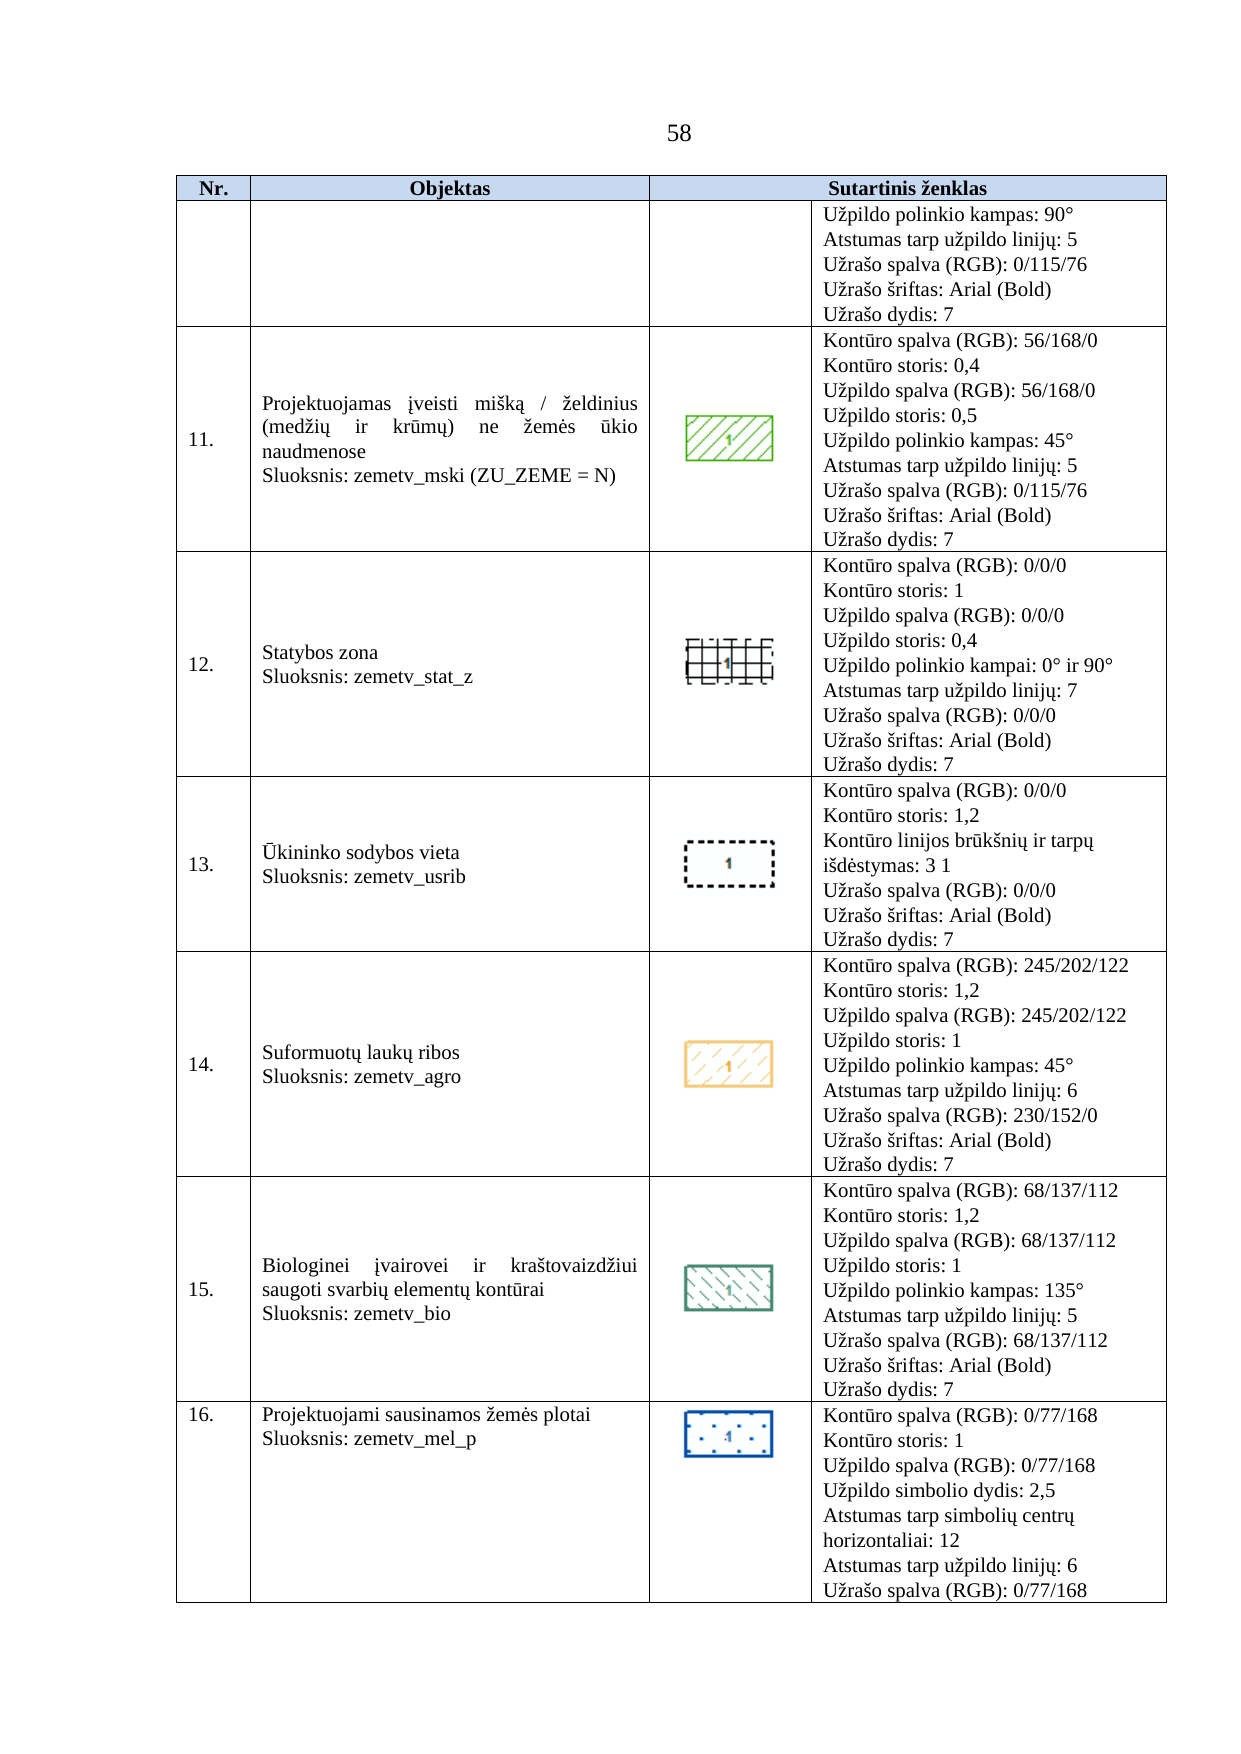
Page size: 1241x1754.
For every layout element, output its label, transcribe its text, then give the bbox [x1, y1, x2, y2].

table_header Objektas [251, 176, 649, 200]
table_cell Kontūro spalva (RGB): 0/77/168 Kontūro storis: 1 Užpildo spalva (RGB): 0/77/168 Užpildo simbolio dydis: 2,5 Atstumas tarp simbolių centrų horizontaliai: 12 Atstumas tarp užpildo linijų: 6 Užrašo spalva (RGB): 0/77/168 [812, 1402, 1166, 1602]
table_cell [251, 201, 649, 326]
table_cell Ūkininko sodybos vieta Sluoksnis: zemetv_usrib [251, 777, 649, 951]
table_cell Projektuojami sausinamos žemės plotai Sluoksnis: zemetv_mel_p [251, 1402, 649, 1602]
table_cell [650, 552, 811, 776]
table_cell Kontūro spalva (RGB): 0/0/0 Kontūro storis: 1 Užpildo spalva (RGB): 0/0/0 Užpildo storis: 0,4 Užpildo polinkio kampai: 0° ir 90° Atstumas tarp užpildo linijų: 7 Užrašo spalva (RGB): 0/0/0 Užrašo šriftas: Arial (Bold) Užrašo dydis: 7 [812, 552, 1166, 776]
table_cell Projektuojamas įveisti mišką / želdinius (medžių ir krūmų) ne žemės ūkio naudmenose Sluoksnis: zemetv_mski (ZU_ZEME = N) [251, 327, 649, 551]
table_cell Suformuotų laukų ribos Sluoksnis: zemetv_agro [251, 952, 649, 1176]
table_cell Užpildo polinkio kampas: 90° Atstumas tarp užpildo linijų: 5 Užrašo spalva (RGB): 0/115/76 Užrašo šriftas: Arial (Bold) Užrašo dydis: 7 [812, 201, 1166, 326]
table_cell Kontūro spalva (RGB): 56/168/0 Kontūro storis: 0,4 Užpildo spalva (RGB): 56/168/0 Užpildo storis: 0,5 Užpildo polinkio kampas: 45° Atstumas tarp užpildo linijų: 5 Užrašo spalva (RGB): 0/115/76 Užrašo šriftas: Arial (Bold) Užrašo dydis: 7 [812, 327, 1166, 551]
table_cell 14. [177, 952, 250, 1176]
table_cell 12. [177, 552, 250, 776]
table_cell Kontūro spalva (RGB): 245/202/122 Kontūro storis: 1,2 Užpildo spalva (RGB): 245/202/122 Užpildo storis: 1 Užpildo polinkio kampas: 45° Atstumas tarp užpildo linijų: 6 Užrašo spalva (RGB): 230/152/0 Užrašo šriftas: Arial (Bold) Užrašo dydis: 7 [812, 952, 1166, 1176]
table_cell [650, 1177, 811, 1401]
table_header Nr. [177, 176, 250, 200]
table_cell [650, 1402, 811, 1602]
table_header Sutartinis ženklas [650, 176, 1166, 200]
table_cell Kontūro spalva (RGB): 68/137/112 Kontūro storis: 1,2 Užpildo spalva (RGB): 68/137/112 Užpildo storis: 1 Užpildo polinkio kampas: 135° Atstumas tarp užpildo linijų: 5 Užrašo spalva (RGB): 68/137/112 Užrašo šriftas: Arial (Bold) Užrašo dydis: 7 [812, 1177, 1166, 1401]
table_cell [650, 201, 811, 326]
table_cell [650, 952, 811, 1176]
table_cell [650, 327, 811, 551]
table_cell Statybos zona Sluoksnis: zemetv_stat_z [251, 552, 649, 776]
table_cell 11. [177, 327, 250, 551]
table_cell Kontūro spalva (RGB): 0/0/0 Kontūro storis: 1,2 Kontūro linijos brūkšnių ir tarpų išdėstymas: 3 1 Užrašo spalva (RGB): 0/0/0 Užrašo šriftas: Arial (Bold) Užrašo dydis: 7 [812, 777, 1166, 951]
table_cell 13. [177, 777, 250, 951]
table_cell 15. [177, 1177, 250, 1401]
table_cell 16. [177, 1402, 250, 1602]
table_cell Biologinei įvairovei ir kraštovaizdžiui saugoti svarbių elementų kontūrai Sluoksnis: zemetv_bio [251, 1177, 649, 1401]
table_cell [177, 201, 250, 326]
table_cell [650, 777, 811, 951]
